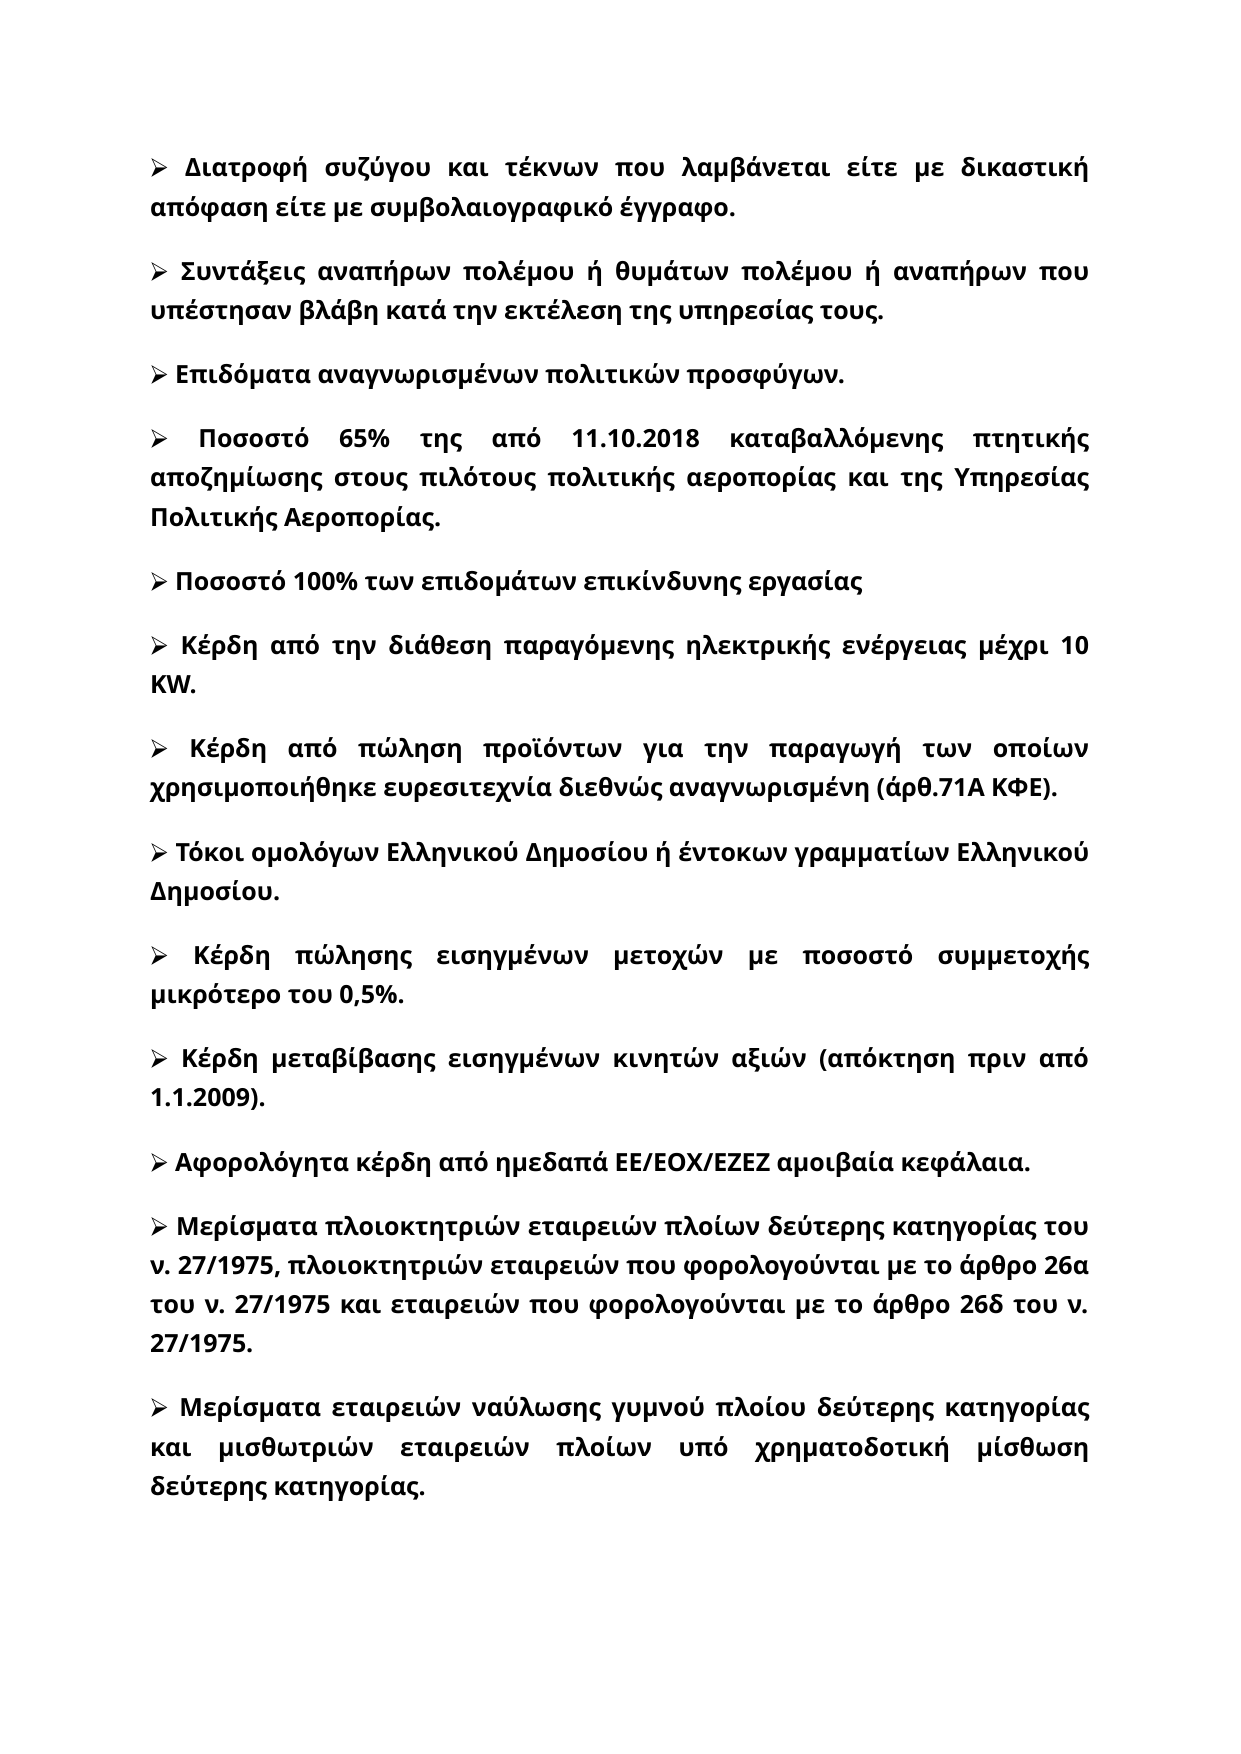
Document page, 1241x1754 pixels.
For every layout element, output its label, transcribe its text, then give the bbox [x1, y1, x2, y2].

text ⮚ Αφορολόγητα κέρδη από ημεδαπά ΕΕ/ΕΟΧ/ΕΖΕΖ αμοιβαία κεφάλαια. [150, 1144, 1090, 1178]
text ⮚ Διατροφή συζύγου και τέκνων που λαμβάνεται είτε με δικαστική απόφαση είτε με συμβολαιογραφικό έγγραφο. [150, 150, 1090, 223]
text ⮚ Κέρδη πώλησης εισηγμένων μετοχών με ποσοστό συμμετοχής μικρότερο του 0,5%. [150, 937, 1090, 1011]
text ⮚ Επιδόματα αναγνωρισμένων πολιτικών προσφύγων. [150, 357, 1090, 391]
text ⮚ Κέρδη μεταβίβασης εισηγμένων κινητών αξιών (απόκτηση πριν από 1.1.2009). [150, 1041, 1090, 1114]
text ⮚ Κέρδη από πώληση προϊόντων για την παραγωγή των οποίων χρησιμοποιήθηκε ευρεσιτεχνία διεθνώς αναγνωρισμένη (άρθ.71Α ΚΦΕ). [150, 731, 1090, 804]
text ⮚ Ποσοστό 65% της από 11.10.2018 καταβαλλόμενης πτητικής αποζημίωσης στους πιλότους πολιτικής αεροπορίας και της Υπηρεσίας Πολιτικής Αεροπορίας. [150, 421, 1090, 533]
text ⮚ Ποσοστό 100% των επιδομάτων επικίνδυνης εργασίας [150, 563, 1090, 597]
text ⮚ Τόκοι ομολόγων Ελληνικού Δημοσίου ή έντοκων γραμματίων Ελληνικού Δημοσίου. [150, 834, 1090, 907]
text ⮚ Μερίσματα πλοιοκτητριών εταιρειών πλοίων δεύτερης κατηγορίας του ν. 27/1975, πλοιοκτητριών εταιρειών που φορολογούνται με το άρθρο 26α του ν. 27/1975 και εταιρειών που φορολογούνται με το άρθρο 26δ του ν. 27/1975. [150, 1208, 1090, 1360]
text ⮚ Κέρδη από την διάθεση παραγόμενης ηλεκτρικής ενέργειας μέχρι 10 KW. [150, 627, 1090, 701]
text ⮚ Μερίσματα εταιρειών ναύλωσης γυμνού πλοίου δεύτερης κατηγορίας και μισθωτριών εταιρειών πλοίων υπό χρηματοδοτική μίσθωση δεύτερης κατηγορίας. [150, 1390, 1090, 1502]
text ⮚ Συντάξεις αναπήρων πολέμου ή θυμάτων πολέμου ή αναπήρων που υπέστησαν βλάβη κατά την εκτέλεση της υπηρεσίας τους. [150, 253, 1090, 327]
